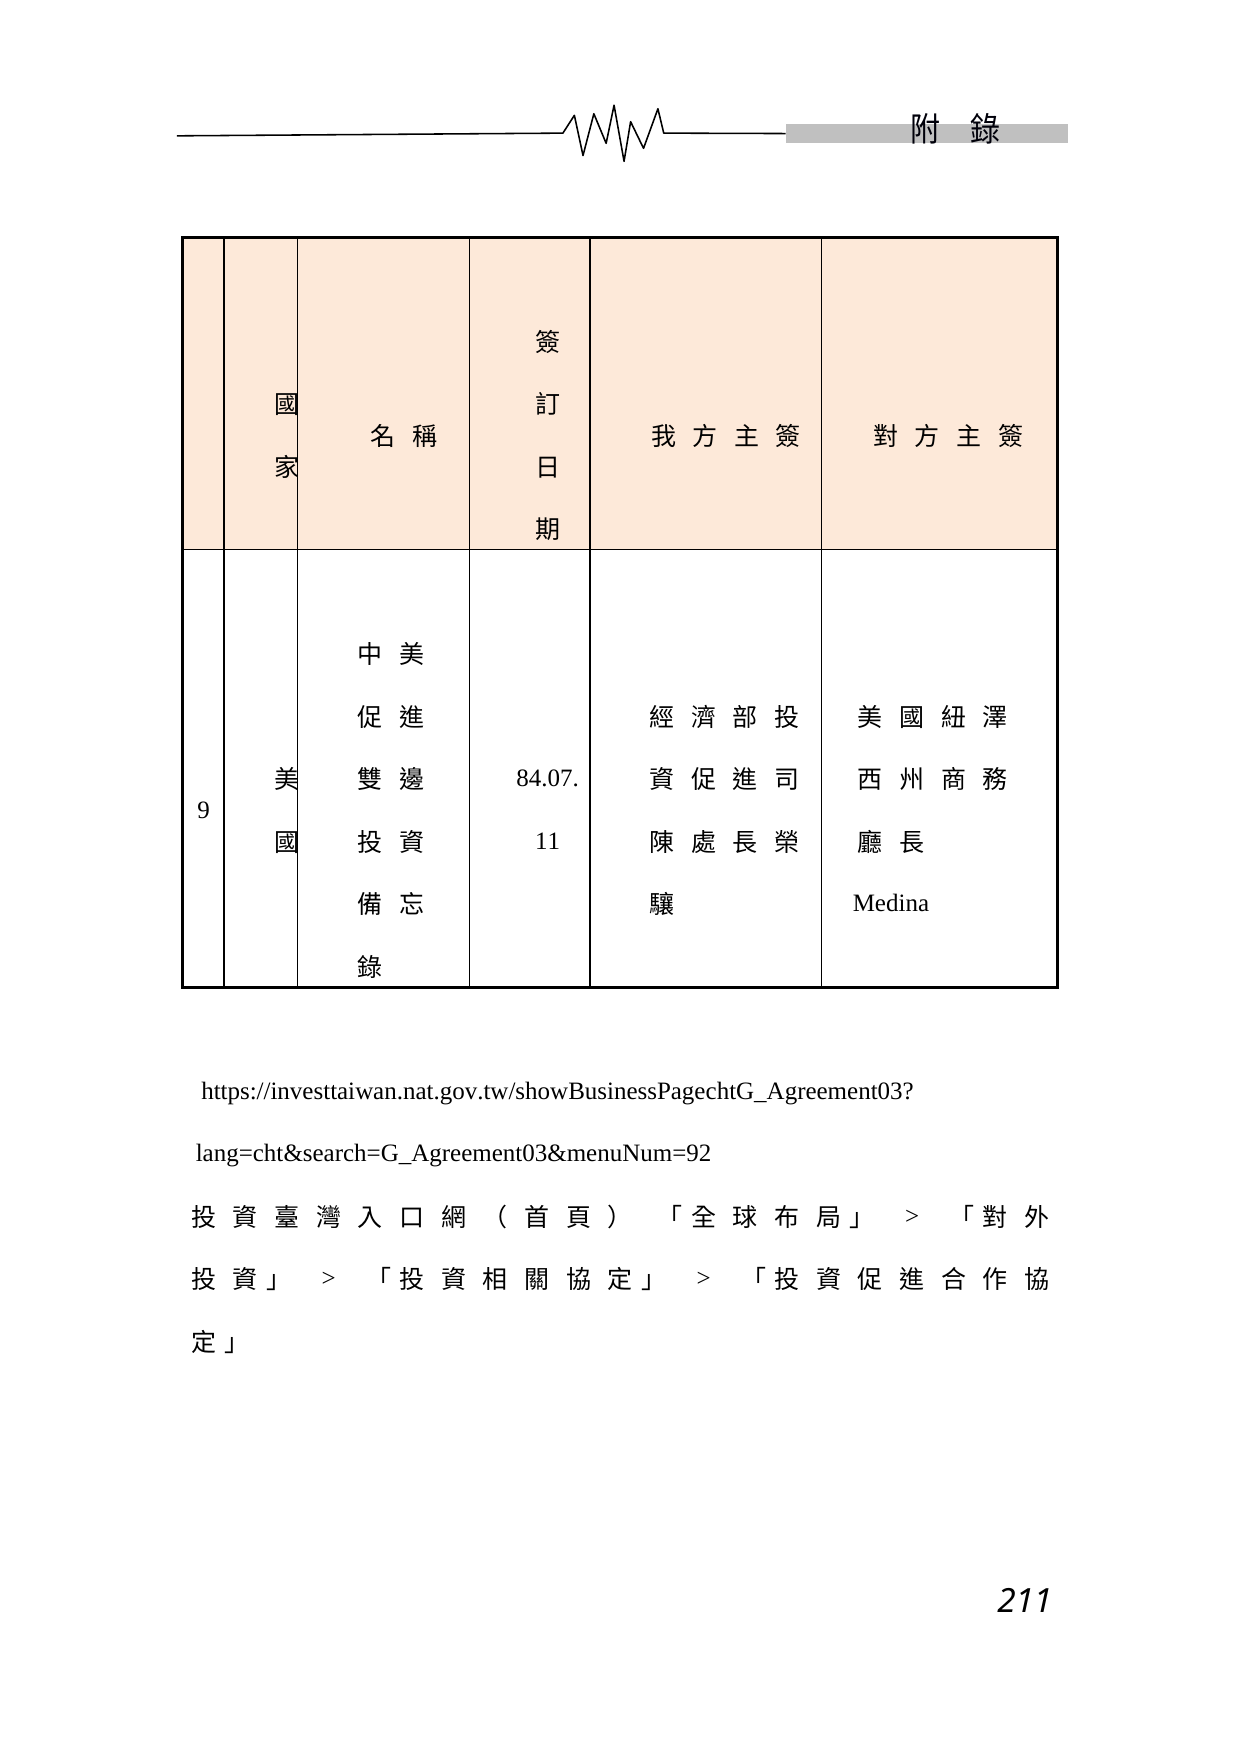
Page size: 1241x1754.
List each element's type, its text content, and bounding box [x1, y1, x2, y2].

table_header 對方主簽 [822, 239, 1056, 549]
table_cell 美國紐澤西州商務 廳長 Medina [822, 550, 1056, 986]
table_header 國家 [225, 239, 297, 549]
text https://investtaiwan.nat.gov.tw/showBusinessPagechtG_Agreement03?lang=cht&search=G_Agreement03&menuNum=92 [183, 1049, 1058, 1174]
table_cell 中美促進雙邊投資備忘錄 [298, 550, 469, 986]
table_header 簽訂 日期 [470, 239, 589, 549]
table_header [184, 239, 223, 549]
text 投資臺灣入口網（首頁）「全球布局」>「對外投資」>「投資相關協定」>「投資促進合作協定」 [183, 1174, 1058, 1361]
table_header 我方主簽 [591, 239, 821, 549]
table_cell 84.07.11 [470, 550, 589, 986]
table_cell 美國 [225, 550, 297, 986]
table_cell 9 [184, 550, 223, 986]
table_cell 經濟部投資促進司 陳處長榮驤 [591, 550, 821, 986]
table_header 名稱 [298, 239, 469, 549]
